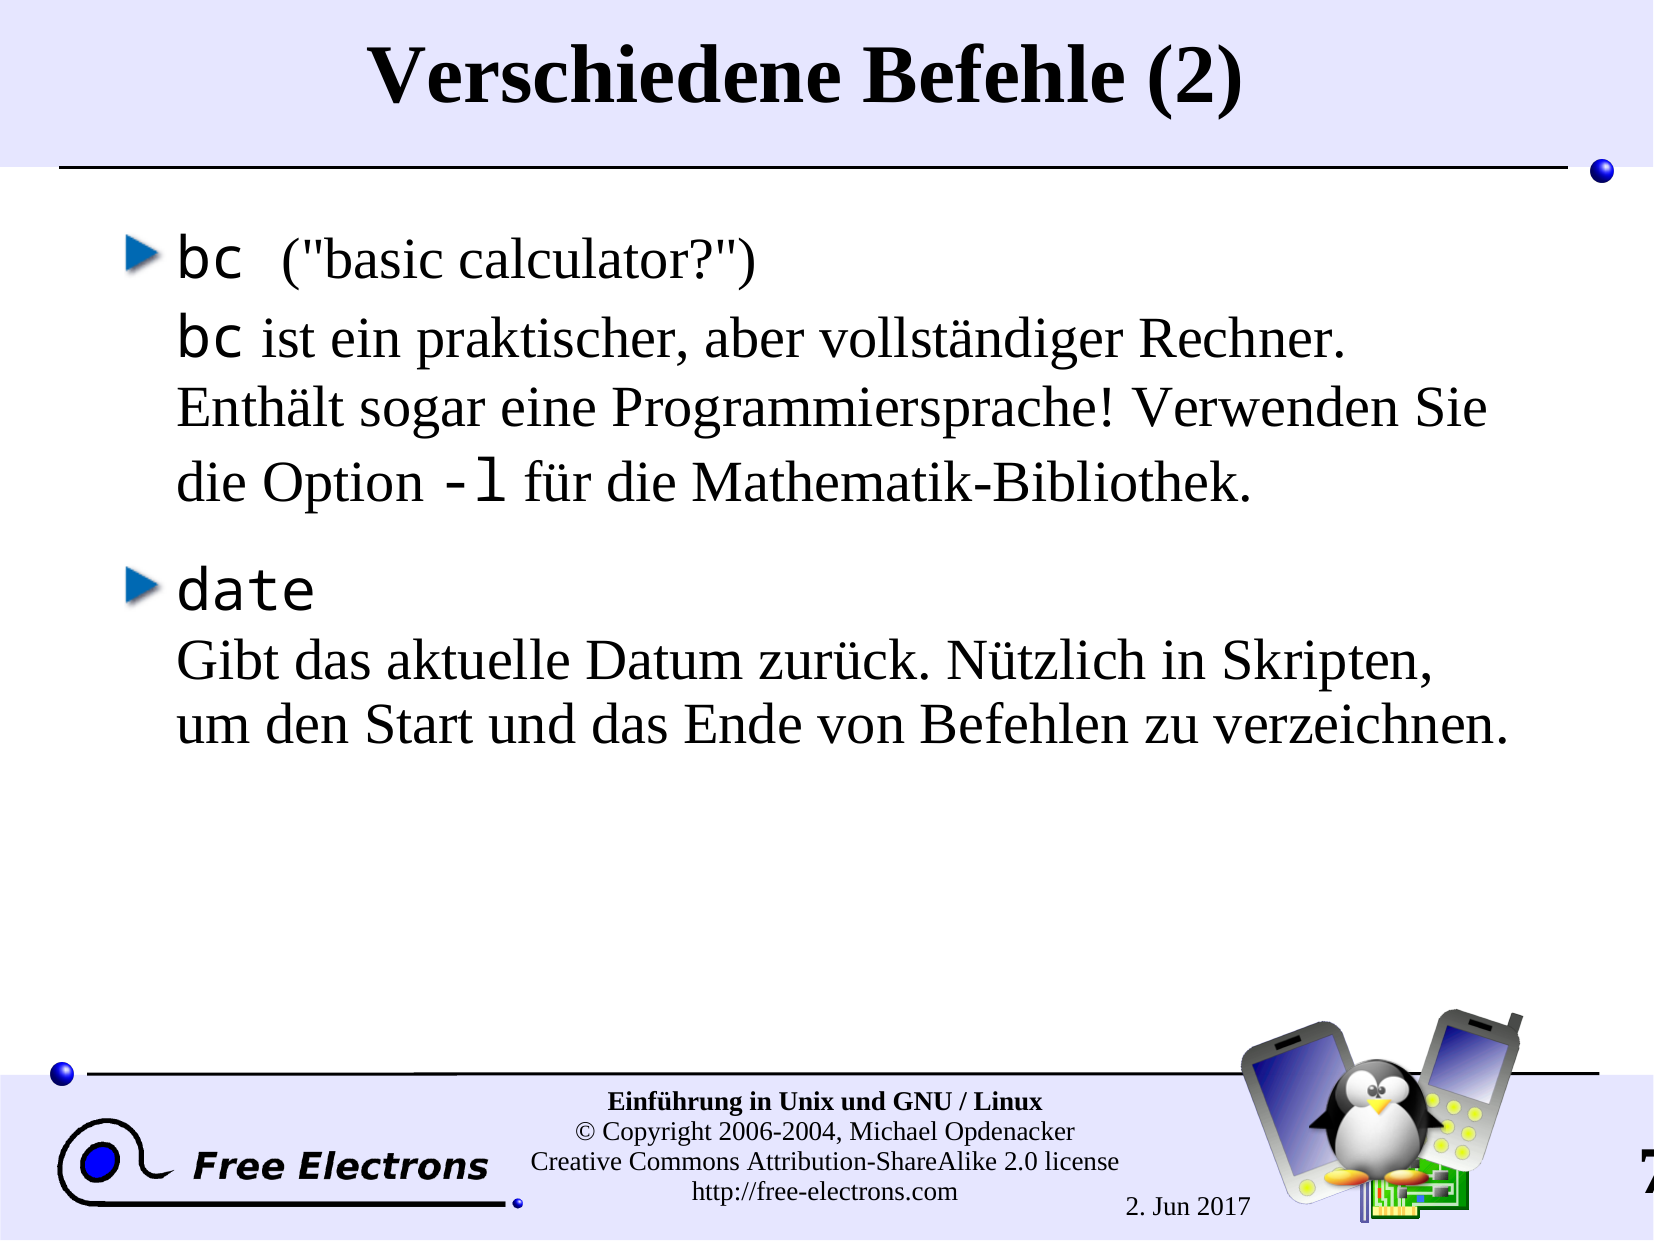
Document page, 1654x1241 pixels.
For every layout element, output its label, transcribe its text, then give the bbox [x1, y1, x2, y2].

list bc ("basic calculator?") bc ist ein praktischer, aber vollständiger Rechner. Enthält sogar eine Programmiersprache! Verwenden Sie die Option -l für die Mathematik-Bibliothek. date Gibt das aktuelle Datum zurück. Nützlich in Skripten, um den Start und das Ende von Befehlen zu verzeichnen. [105, 216, 1518, 1066]
picture [1230, 1007, 1538, 1241]
picture [50, 1107, 527, 1216]
title Verschiedene Befehle (2) [60, 12, 1551, 138]
